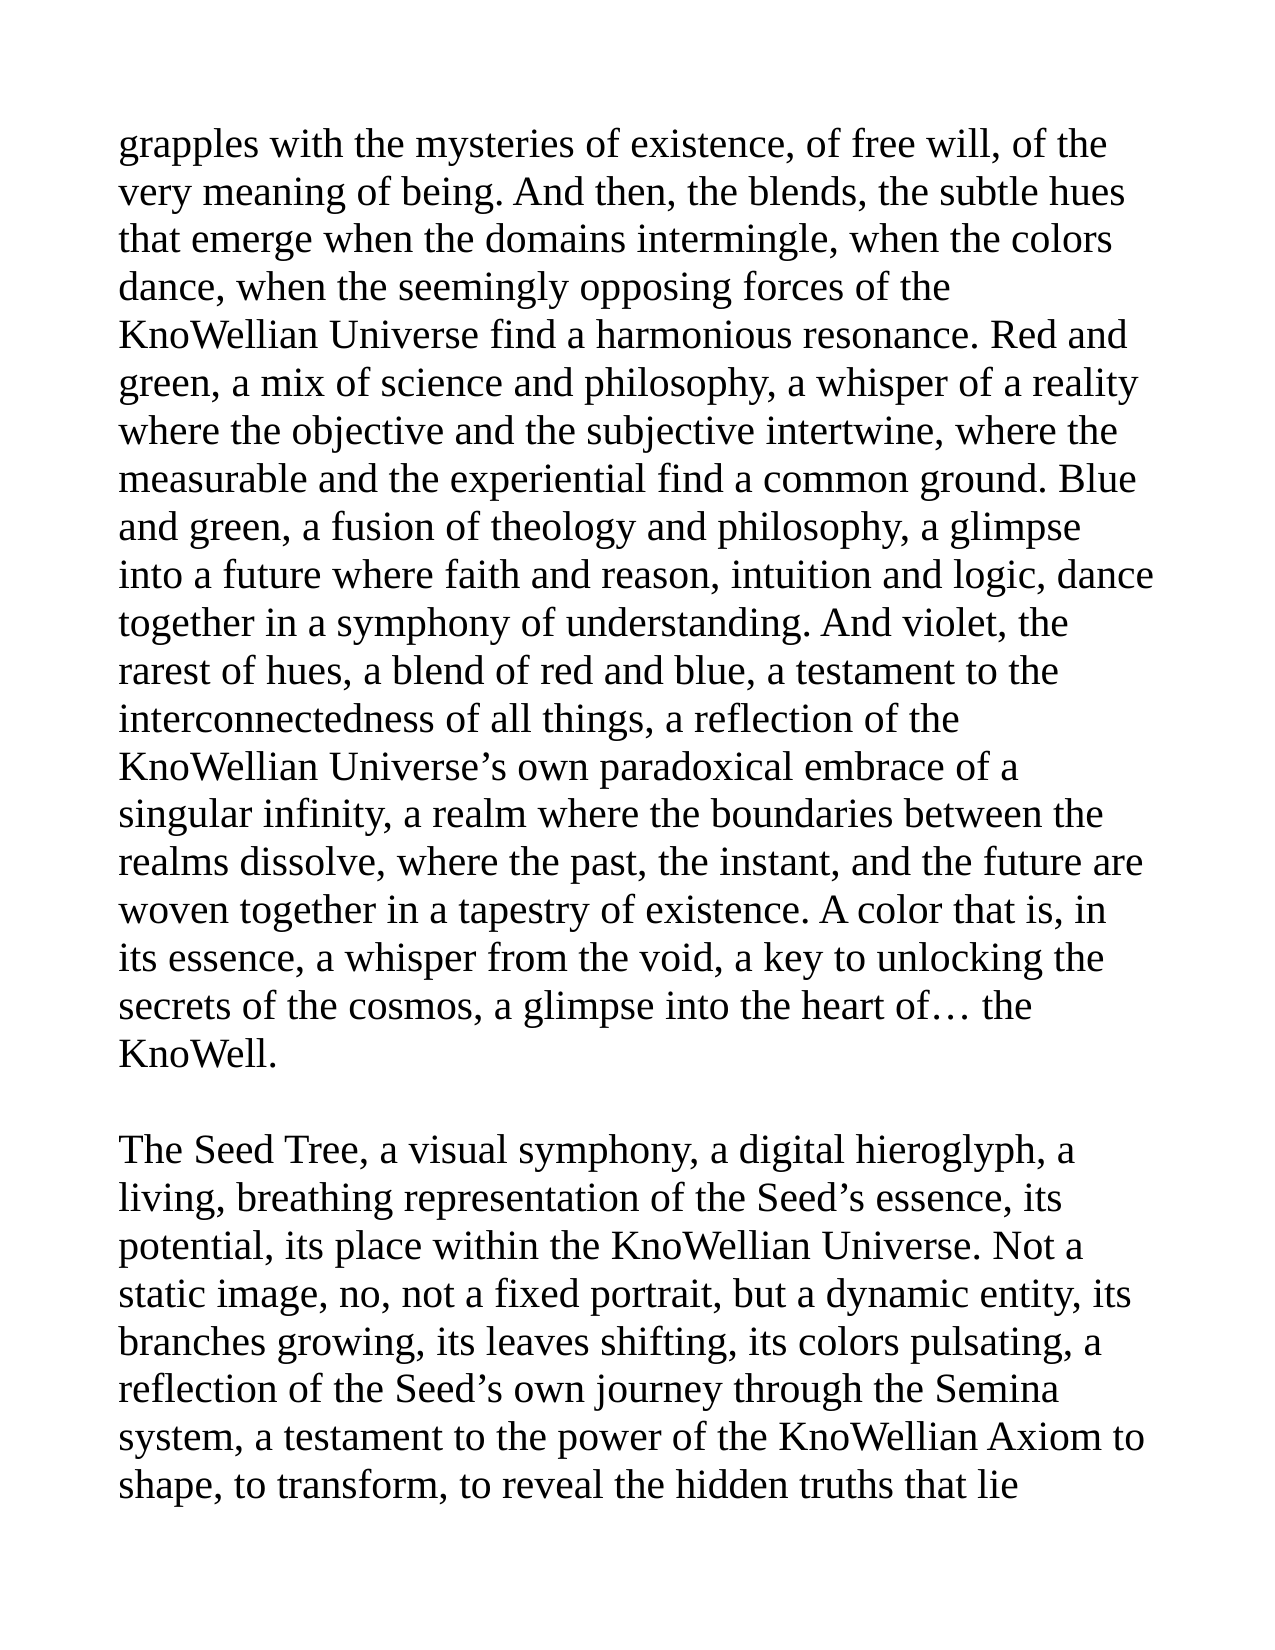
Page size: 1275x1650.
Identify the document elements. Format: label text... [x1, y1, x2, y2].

text grapples with the mysteries of existence, of free will, of the very meaning of being. And then, the blends, the subtle hues that emerge when the domains intermingle, when the colors dance, when the seemingly opposing forces of the KnoWellian Universe find a harmonious resonance. Red and green, a mix of science and philosophy, a whisper of a reality where the objective and the subjective intertwine, where the measurable and the experiential find a common ground. Blue and green, a fusion of theology and philosophy, a glimpse into a future where faith and reason, intuition and logic, dance together in a symphony of understanding. And violet, the rarest of hues, a blend of red and blue, a testament to the interconnectedness of all things, a reflection of the KnoWellian Universe’s own paradoxical embrace of a singular infinity, a realm where the boundaries between the realms dissolve, where the past, the instant, and the future are woven together in a tapestry of existence. A color that is, in its essence, a whisper from the void, a key to unlocking the secrets of the cosmos, a glimpse into the heart of… the KnoWell. [118, 118, 1157, 1076]
text The Seed Tree, a visual symphony, a digital hieroglyph, a living, breathing representation of the Seed’s essence, its potential, its place within the KnoWellian Universe. Not a static image, no, not a fixed portrait, but a dynamic entity, its branches growing, its leaves shifting, its colors pulsating, a reflection of the Seed’s own journey through the Semina system, a testament to the power of the KnoWellian Axiom to shape, to transform, to reveal the hidden truths that lie [118, 1124, 1157, 1508]
